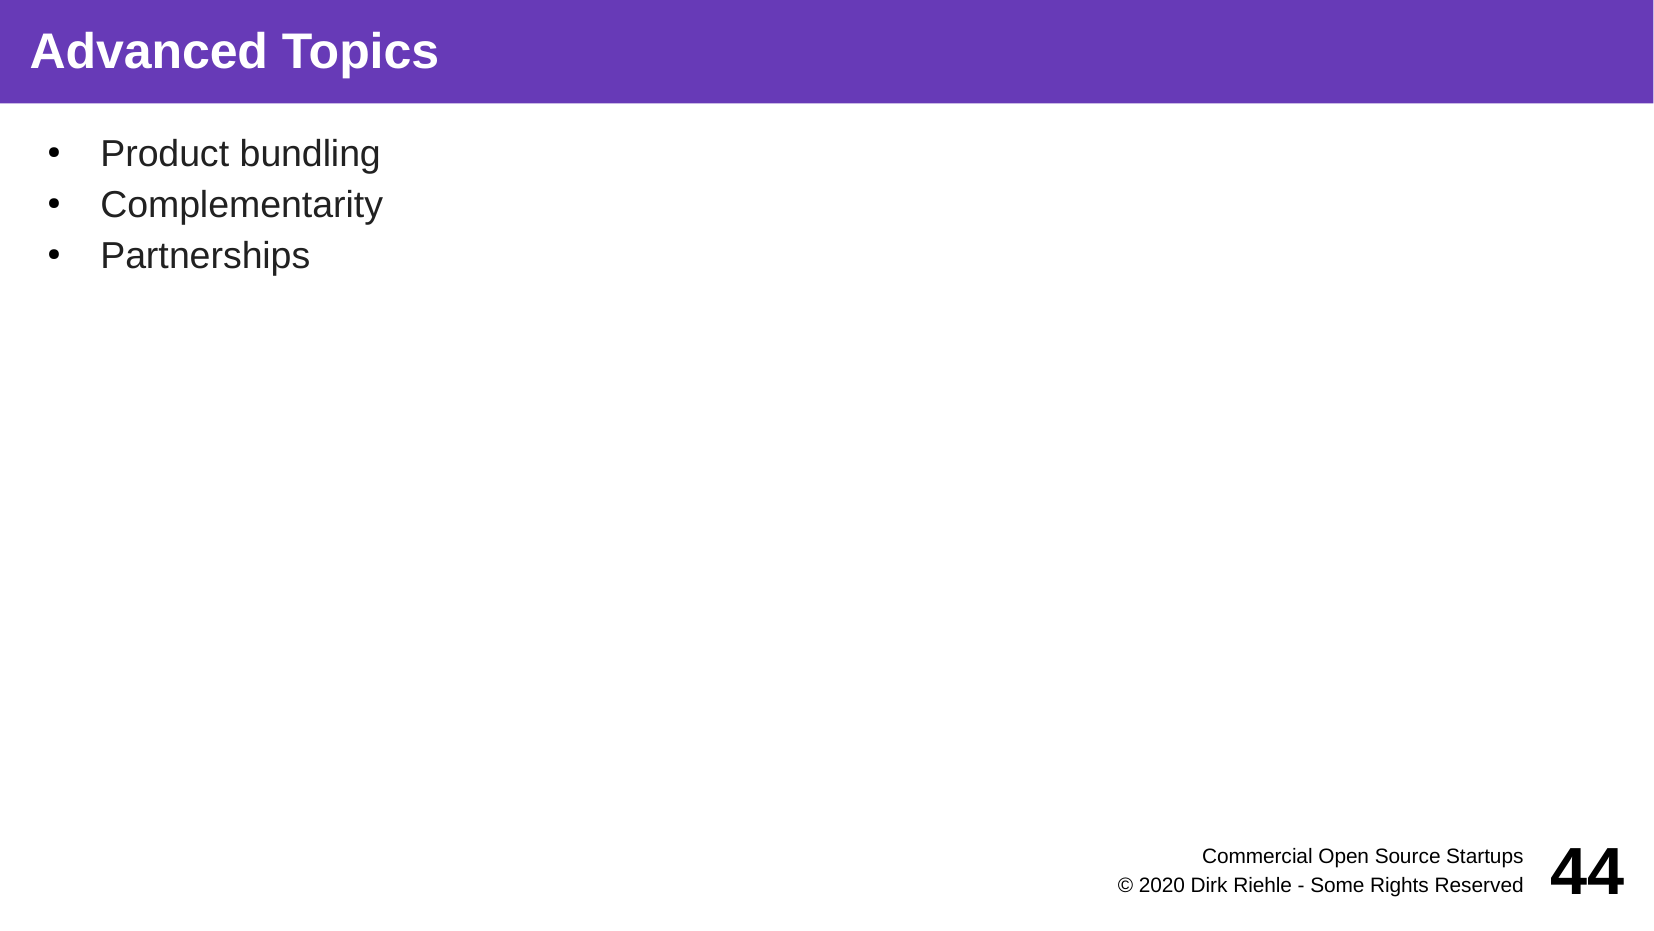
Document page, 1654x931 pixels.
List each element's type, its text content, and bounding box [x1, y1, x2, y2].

list Product bundling Complementarity Partnerships [29, 132, 1625, 813]
title Advanced Topics [0, 0, 1654, 104]
